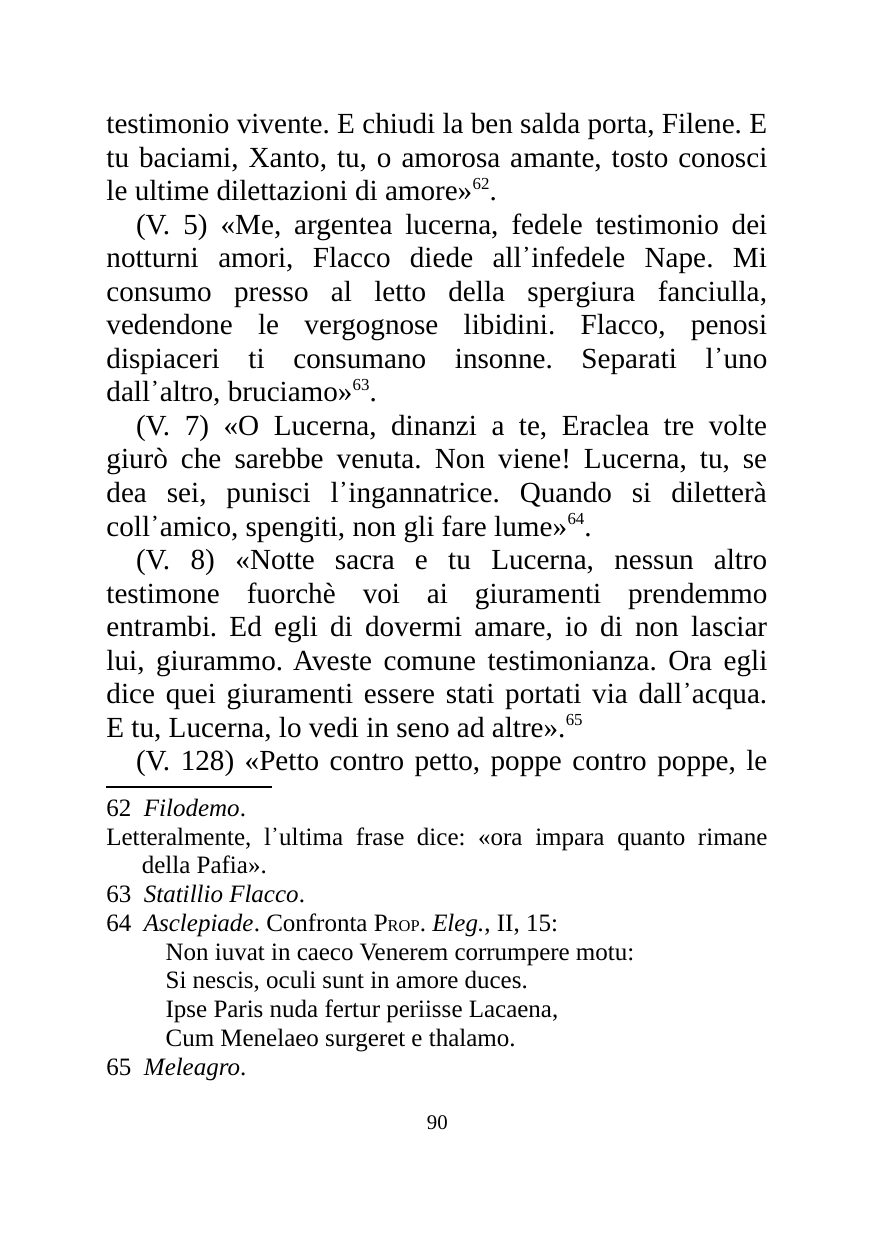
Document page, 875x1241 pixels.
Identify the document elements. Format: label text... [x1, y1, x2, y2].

text (V. 7) «O Lucerna, dinanzi a te, Eraclea tre volte giurò che sarebbe venuta. Non viene! Lucerna, tu, se dea sei, punisci l᾽ingannatrice. Quando si diletterà coll᾽amico, spengiti, non gli fare lume». [106, 408, 768, 542]
text Filodemo. [106, 793, 768, 822]
text (V. 5) «Me, argentea lucerna, fedele testimonio dei notturni amori, Flacco diede all᾽infedele Nape. Mi consumo presso al letto della spergiura fanciulla, vedendone le vergognose libidini. Flacco, penosi dispiaceri ti consumano insonne. Separati l᾽uno dall᾽altro, bruciamo». [106, 207, 768, 408]
text Non iuvat in caeco Venerem corrumpere motu: Si nescis, oculi sunt in amore duces. Ipse Paris nuda fertur periisse Lacaena, Cum Menelaeo surgeret e thalamo. [165, 937, 768, 1052]
text (V. 128) «Petto contro petto, poppe contro poppe, le [106, 743, 768, 777]
text testimonio vivente. E chiudi la ben salda porta, Filene. E tu baciami, Xanto, tu, o amorosa amante, tosto conosci le ultime dilettazioni di amore». [106, 106, 768, 207]
text Asclepiade. Confronta Prop. Eleg., II, 15: [106, 908, 768, 937]
text Meleagro. [106, 1052, 768, 1080]
text (V. 8) «Notte sacra e tu Lucerna, nessun altro testimone fuorchè voi ai giuramenti prendemmo entrambi. Ed egli di dovermi amare, io di non lasciar lui, giurammo. Aveste comune testimonianza. Ora egli dice quei giuramenti essere stati portati via dall᾽acqua. E tu, Lucerna, lo vedi in seno ad altre». [106, 542, 768, 743]
text Letteralmente, l᾽ultima frase dice: «ora impara quanto rimane della Pafia». [106, 822, 768, 879]
text Statillio Flacco. [106, 879, 768, 908]
